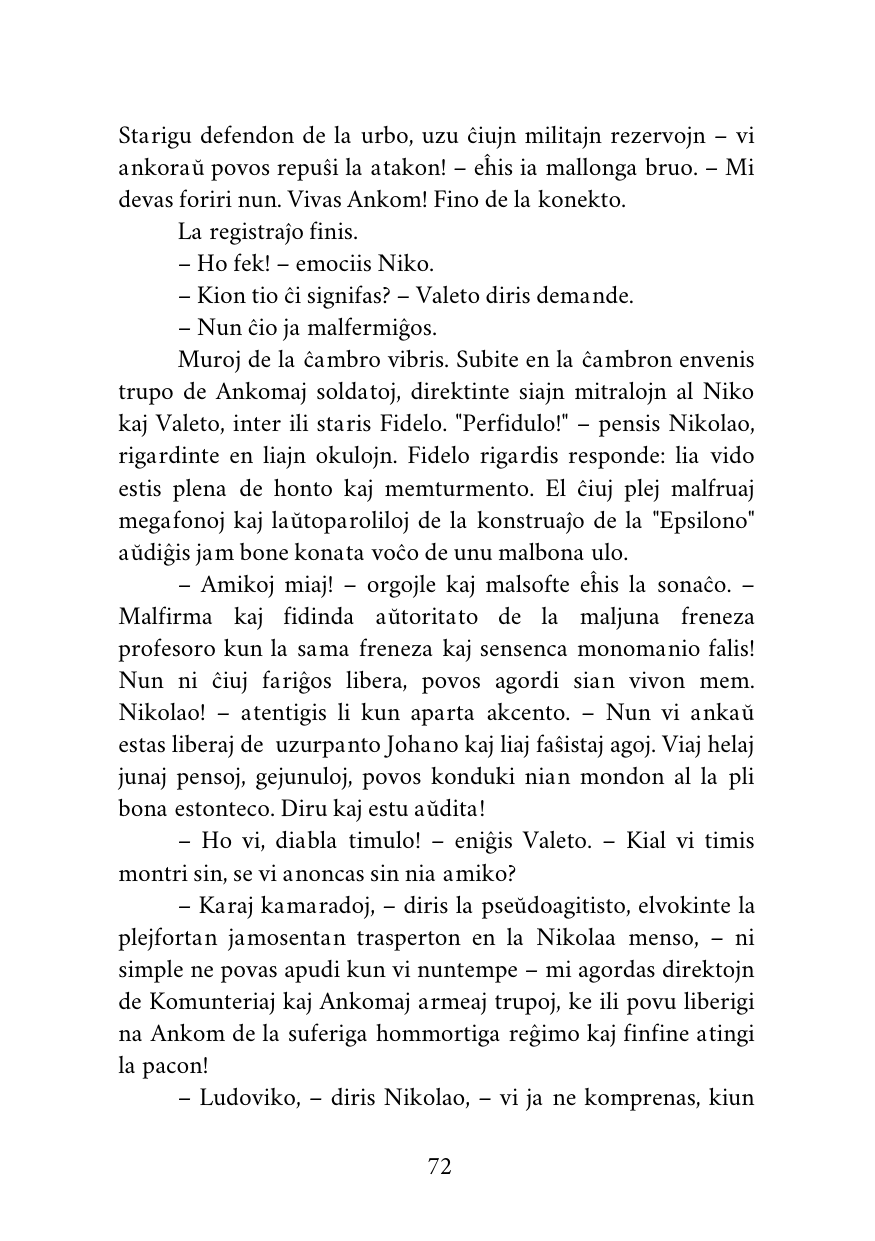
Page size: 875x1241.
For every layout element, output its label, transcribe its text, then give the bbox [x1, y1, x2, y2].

text – Ho vi, diabla timulo! – eniĝis Valeto. – Kial vi timis montri sin, se vi anoncas sin nia amiko? [118, 824, 756, 888]
text – Kion tio ĉi signifas? – Valeto diris demande. [118, 278, 756, 311]
text – Ludoviko, – diris Nikolao, – vi ja ne komprenas, kiun [118, 1081, 756, 1113]
text Starigu defendon de la urbo, uzu ĉiujn militajn rezervojn – vi ankoraŭ povos repuŝi la atakon! – eĥis ia mallonga bruo. – Mi devas foriri nun. Vivas Ankom! Fino de la konekto. [118, 118, 756, 214]
text Muroj de la ĉambro vibris. Subite en la ĉambron envenis trupo de Ankomaj soldatoj, direktinte siajn mitralojn al Niko kaj Valeto, inter ili staris Fidelo. "Perfidulo!" – pensis Nikolao, rigardinte en liajn okulojn. Fidelo rigardis responde: lia vido estis plena de honto kaj memturmento. El ĉiuj plej malfruaj megafonoj kaj laŭtoparoliloj de la konstruaĵo de la "Epsilono" aŭdiĝis jam bone konata voĉo de unu malbona ulo. [118, 343, 756, 567]
text – Ho fek! – emociis Niko. [118, 246, 756, 278]
text La registraĵo finis. [118, 214, 756, 246]
text – Amikoj miaj! – orgojle kaj malsofte eĥis la sonaĉo. – Malfirma kaj fidinda aŭtoritato de la maljuna freneza profesoro kun la sama freneza kaj sensenca monomanio falis! Nun ni ĉiuj fariĝos libera, povos agordi sian vivon mem. Nikolao! – atentigis li kun aparta akcento. – Nun vi ankaŭ estas liberaj de uzurpanto Johano kaj liaj faŝistaj agoj. Viaj helaj junaj pensoj, gejunuloj, povos konduki nian mondon al la pli bona estonteco. Diru kaj estu aŭdita! [118, 567, 756, 824]
text – Karaj kamaradoj, – diris la pseŭdoagitisto, elvokinte la plejfortan jamosentan trasperton en la Nikolaa menso, – ni simple ne povas apudi kun vi nuntempe – mi agordas direktojn de Komunteriaj kaj Ankomaj armeaj trupoj, ke ili povu liberigi na Ankom de la suferiga hommortiga reĝimo kaj finfine atingi la pacon! [118, 888, 756, 1081]
text – Nun ĉio ja malfermiĝos. [118, 311, 756, 343]
